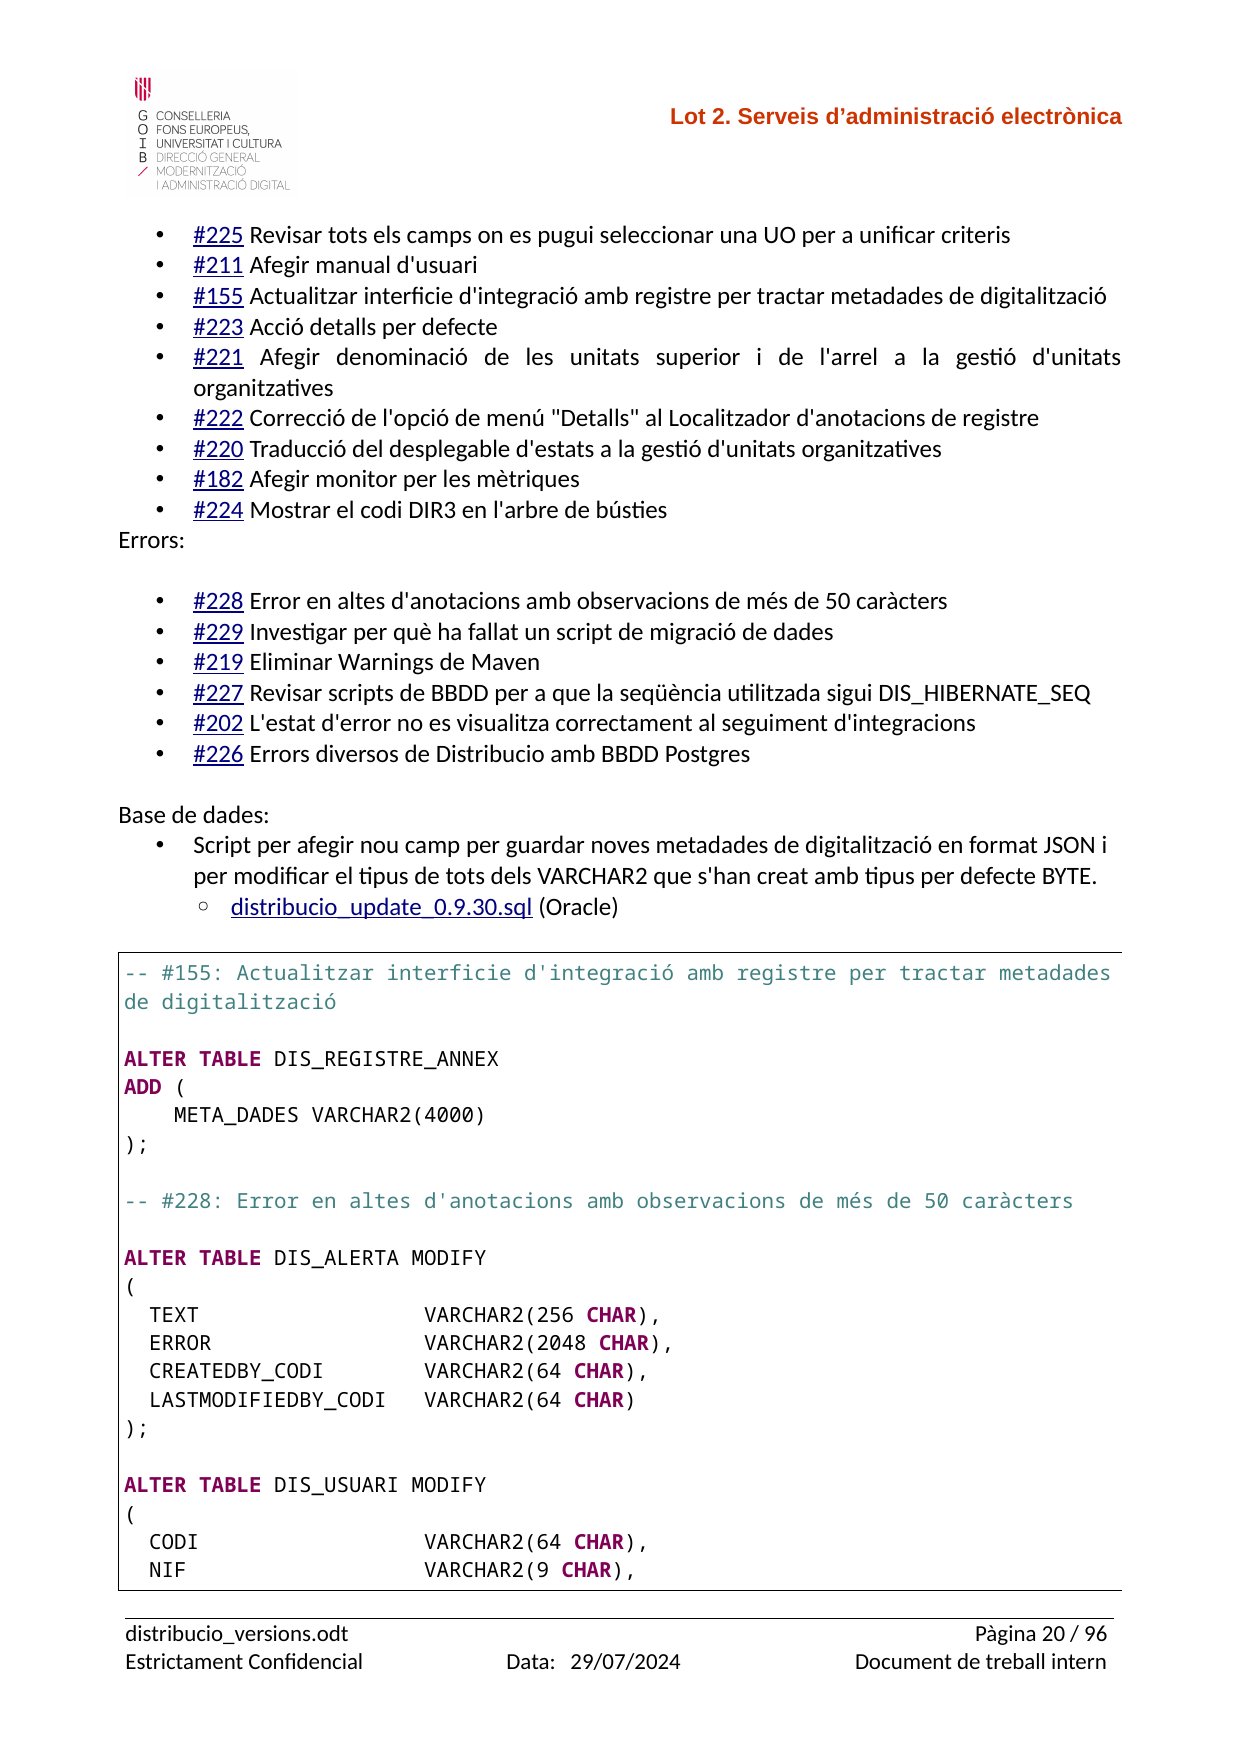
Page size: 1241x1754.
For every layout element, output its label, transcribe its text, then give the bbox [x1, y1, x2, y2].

list #224 Mostrar el codi DIR3 en l'arbre de bústies [156, 494, 1122, 524]
list distribucio_update_0.9.30.sql (Oracle) [193, 891, 1122, 921]
list #211 Afegir manual d'usuari [156, 250, 1122, 280]
list #223 Acció detalls per defecte [156, 311, 1122, 341]
list #225 Revisar tots els camps on es pugui seleccionar una UO per a unificar criteris [156, 219, 1122, 250]
text Errors: [118, 524, 1122, 555]
list #229 Investigar per què ha fallat un script de migració de dades [156, 616, 1122, 646]
list #222 Correcció de l'opció de menú "Detalls" al Localitzador d'anotacions de registre [156, 402, 1122, 433]
list #228 Error en altes d'anotacions amb observacions de més de 50 caràcters [156, 585, 1122, 616]
list #219 Eliminar Warnings de Maven [156, 646, 1122, 677]
table_header -- #155: Actualitzar interficie d'integració amb registre per tractar metadades de digitalització ALTER TABLE DIS_REGISTRE_ANNEX ADD ( META_DADES VARCHAR2(4000) ); -- #228: Error en altes d'anotacions amb observacions de més de 50 caràcters ALTER TABLE DIS_ALERTA MODIFY ( TEXT VARCHAR2(256 CHAR), ERROR VARCHAR2(2048 CHAR), CREATEDBY_CODI VARCHAR2(64 CHAR), LASTMODIFIEDBY_CODI VARCHAR2(64 CHAR) ); ALTER TABLE DIS_USUARI MODIFY ( CODI VARCHAR2(64 CHAR), NIF VARCHAR2(9 CHAR), [119, 953, 1122, 1590]
list #220 Traducció del desplegable d'estats a la gestió d'unitats organitzatives [156, 433, 1122, 463]
list #155 Actualitzar interficie d'integració amb registre per tractar metadades de digitalització [156, 280, 1122, 311]
list Script per afegir nou camp per guardar noves metadades de digitalització en format JSON i per modificar el tipus de tots dels VARCHAR2 que s'han creat amb tipus per defecte BYTE. [156, 829, 1122, 891]
list #202 L'estat d'error no es visualitza correctament al seguiment d'integracions [156, 707, 1122, 738]
list #221 Afegir denominació de les unitats superior i de l'arrel a la gestió d'unitats organitzatives [156, 341, 1122, 402]
picture [126, 70, 299, 197]
list #182 Afegir monitor per les mètriques [156, 463, 1122, 494]
list #226 Errors diversos de Distribucio amb BBDD Postgres [156, 738, 1122, 768]
text Base de dades: [118, 799, 1122, 829]
list #227 Revisar scripts de BBDD per a que la seqüència utilitzada sigui DIS_HIBERNATE_SEQ [156, 677, 1122, 707]
